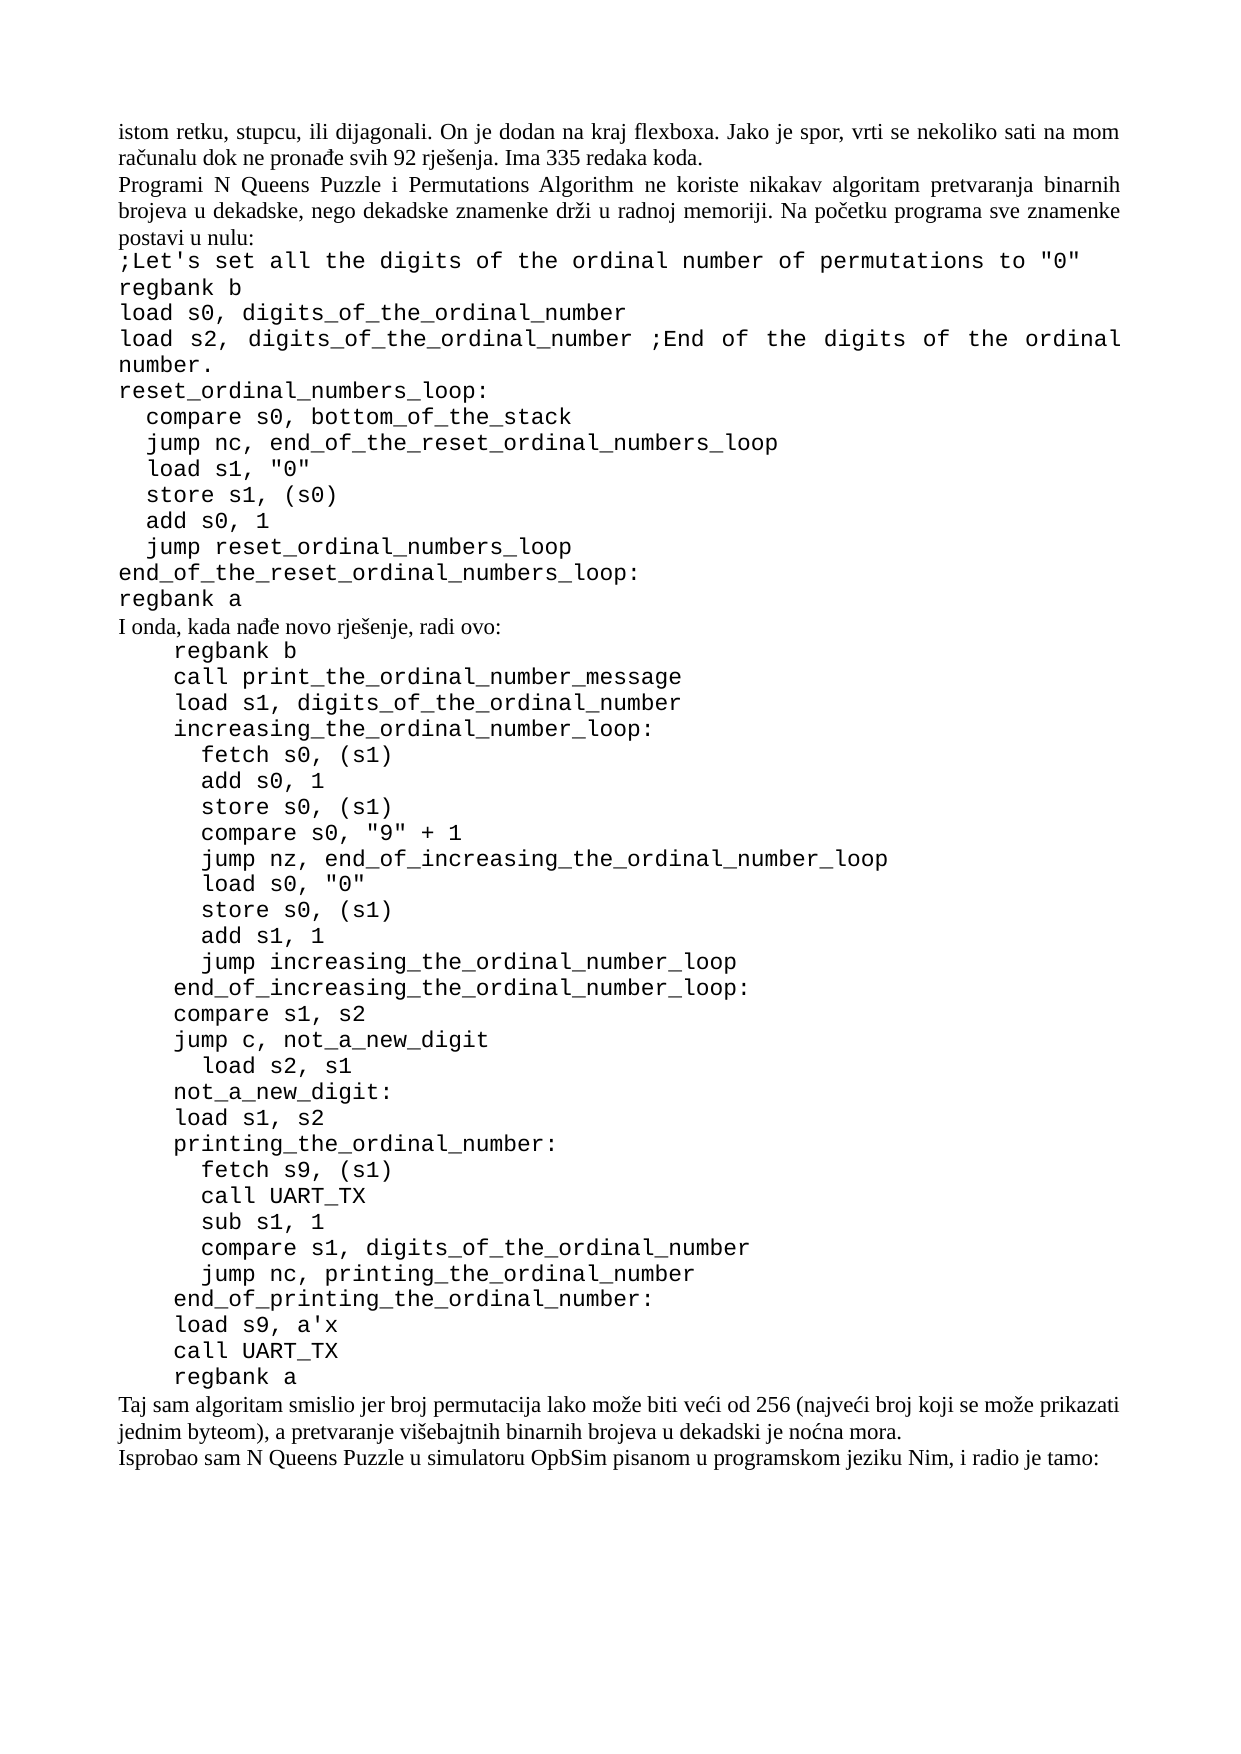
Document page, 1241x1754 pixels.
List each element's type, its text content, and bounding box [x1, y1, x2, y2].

text I onda, kada nađe novo rješenje, radi ovo: [118, 613, 1122, 639]
text increasing_the_ordinal_number_loop: [118, 717, 1122, 743]
text sub s1, 1 [118, 1210, 1122, 1236]
text not_a_new_digit: [118, 1080, 1122, 1106]
text compare s1, digits_of_the_ordinal_number [118, 1236, 1122, 1262]
text load s0, "0" [118, 873, 1122, 899]
text Isprobao sam N Queens Puzzle u simulatoru OpbSim pisanom u programskom jeziku Nim, i radio je tamo: [118, 1444, 1122, 1471]
text load s0, digits_of_the_ordinal_number [118, 302, 1122, 328]
text compare s1, s2 [118, 1002, 1122, 1028]
text load s1, "0" [118, 457, 1122, 483]
text ;Let's set all the digits of the ordinal number of permutations to "0" [118, 250, 1122, 276]
text load s1, s2 [118, 1106, 1122, 1132]
text store s1, (s0) [118, 483, 1122, 509]
text load s2, digits_of_the_ordinal_number ;End of the digits of the ordinal number. [118, 328, 1122, 379]
text end_of_increasing_the_ordinal_number_loop: [118, 977, 1122, 1002]
text load s9, a'x [118, 1314, 1122, 1340]
text compare s0, "9" + 1 [118, 821, 1122, 847]
text end_of_the_reset_ordinal_numbers_loop: [118, 561, 1122, 587]
text Taj sam algoritam smislio jer broj permutacija lako može biti veći od 256 (najveći broj koji se može prikazati jednim byteom), a pretvaranje višebajtnih binarnih brojeva u dekadski je noćna mora. [118, 1392, 1122, 1444]
text regbank a [118, 587, 1122, 613]
text jump reset_ordinal_numbers_loop [118, 535, 1122, 561]
text call UART_TX [118, 1184, 1122, 1210]
text load s1, digits_of_the_ordinal_number [118, 691, 1122, 717]
text printing_the_ordinal_number: [118, 1132, 1122, 1158]
text fetch s0, (s1) [118, 743, 1122, 769]
text istom retku, stupcu, ili dijagonali. On je dodan na kraj flexboxa. Jako je spor, vrti se nekoliko sati na mom računalu dok ne pronađe svih 92 rješenja. Ima 335 redaka koda. [118, 118, 1122, 171]
text add s0, 1 [118, 769, 1122, 795]
text jump nc, end_of_the_reset_ordinal_numbers_loop [118, 431, 1122, 457]
text store s0, (s1) [118, 795, 1122, 821]
text Programi N Queens Puzzle i Permutations Algorithm ne koriste nikakav algoritam pretvaranja binarnih brojeva u dekadske, nego dekadske znamenke drži u radnoj memoriji. Na početku programa sve znamenke postavi u nulu: [118, 171, 1122, 250]
text call print_the_ordinal_number_message [118, 665, 1122, 691]
text store s0, (s1) [118, 899, 1122, 925]
text compare s0, bottom_of_the_stack [118, 406, 1122, 431]
text regbank b [118, 639, 1122, 665]
text end_of_printing_the_ordinal_number: [118, 1288, 1122, 1314]
text jump nc, printing_the_ordinal_number [118, 1262, 1122, 1288]
text jump c, not_a_new_digit [118, 1028, 1122, 1054]
text reset_ordinal_numbers_loop: [118, 379, 1122, 406]
text jump increasing_the_ordinal_number_loop [118, 951, 1122, 977]
text jump nz, end_of_increasing_the_ordinal_number_loop [118, 847, 1122, 873]
text load s2, s1 [118, 1054, 1122, 1080]
text regbank b [118, 276, 1122, 302]
text fetch s9, (s1) [118, 1158, 1122, 1184]
text regbank a [118, 1366, 1122, 1392]
text call UART_TX [118, 1340, 1122, 1366]
text add s1, 1 [118, 925, 1122, 951]
text add s0, 1 [118, 509, 1122, 535]
